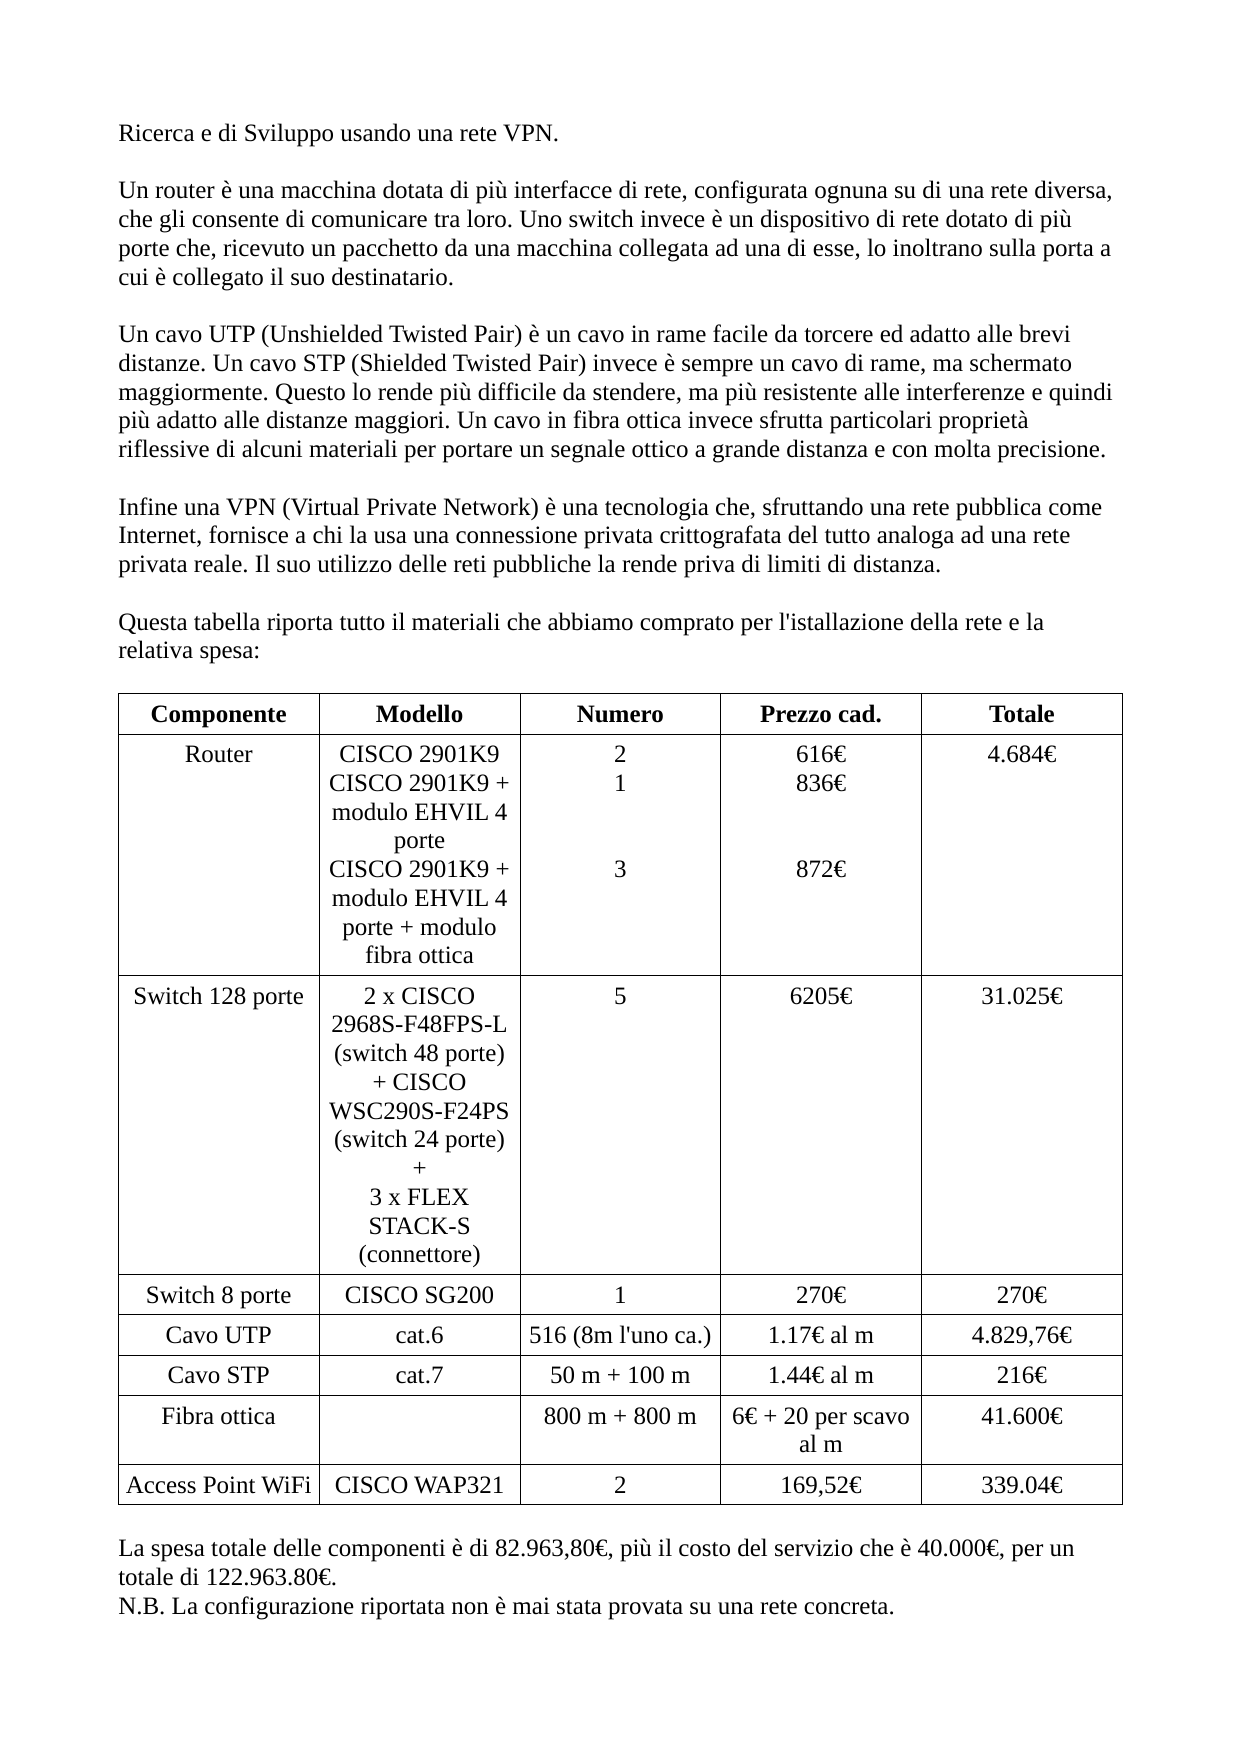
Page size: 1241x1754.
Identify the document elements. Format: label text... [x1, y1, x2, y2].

text Ricerca e di Sviluppo usando una rete VPN. [118, 118, 1122, 147]
table_cell 5 [521, 976, 720, 1274]
table_cell CISCO 2901K9 CISCO 2901K9 + modulo EHVIL 4 porte CISCO 2901K9 + modulo EHVIL 4 porte + modulo fibra ottica [320, 735, 520, 975]
table_cell cat.7 [320, 1356, 520, 1395]
table_cell 616€ 836€ 872€ [721, 735, 921, 975]
text Un router è una macchina dotata di più interfacce di rete, configurata ognuna su di una rete diversa, che gli consente di comunicare tra loro. Uno switch invece è un dispositivo di rete dotato di più porte che, ricevuto un pacchetto da una macchina collegata ad una di esse, lo inoltrano sulla porta a cui è collegato il suo destinatario. [118, 176, 1122, 291]
table_header Prezzo cad. [721, 694, 921, 733]
table_cell 2 [521, 1465, 720, 1504]
table_cell CISCO SG200 [320, 1275, 520, 1314]
table_cell 2 x CISCO 2968S-F48FPS-L (switch 48 porte) + CISCO WSC290S-F24PS (switch 24 porte) + 3 x FLEX STACK-S (connettore) [320, 976, 520, 1274]
table_cell Router [119, 735, 319, 975]
table_cell [320, 1396, 520, 1464]
table_cell Cavo UTP [119, 1315, 319, 1355]
text N.B. La configurazione riportata non è mai stata provata su una rete concreta. [118, 1591, 1122, 1619]
table_cell Switch 128 porte [119, 976, 319, 1274]
text La spesa totale delle componenti è di 82.963,80€, più il costo del servizio che è 40.000€, per un totale di 122.963.80€. [118, 1533, 1122, 1591]
table_cell 41.600€ [922, 1396, 1122, 1464]
table_cell 31.025€ [922, 976, 1122, 1274]
table_cell CISCO WAP321 [320, 1465, 520, 1504]
table_cell cat.6 [320, 1315, 520, 1355]
table_cell 2 1 3 [521, 735, 720, 975]
table_cell Cavo STP [119, 1356, 319, 1395]
table_cell 270€ [721, 1275, 921, 1314]
table_cell 1.44€ al m [721, 1356, 921, 1395]
table_cell 50 m + 100 m [521, 1356, 720, 1395]
table_cell 800 m + 800 m [521, 1396, 720, 1464]
table_cell Access Point WiFi [119, 1465, 319, 1504]
table_cell Fibra ottica [119, 1396, 319, 1464]
table_header Totale [922, 694, 1122, 733]
table_header Componente [119, 694, 319, 733]
text Questa tabella riporta tutto il materiali che abbiamo comprato per l'istallazione della rete e la relativa spesa: [118, 607, 1122, 664]
table_cell 1.17€ al m [721, 1315, 921, 1355]
table_cell 1 [521, 1275, 720, 1314]
table_cell 169,52€ [721, 1465, 921, 1504]
table_cell Switch 8 porte [119, 1275, 319, 1314]
table_cell 4.684€ [922, 735, 1122, 975]
table_cell 6205€ [721, 976, 921, 1274]
table_cell 516 (8m l'uno ca.) [521, 1315, 720, 1355]
table_header Modello [320, 694, 520, 733]
text Infine una VPN (Virtual Private Network) è una tecnologia che, sfruttando una rete pubblica come Internet, fornisce a chi la usa una connessione privata crittografata del tutto analoga ad una rete privata reale. Il suo utilizzo delle reti pubbliche la rende priva di limiti di distanza. [118, 492, 1122, 578]
table_cell 6€ + 20 per scavo al m [721, 1396, 921, 1464]
table_cell 216€ [922, 1356, 1122, 1395]
table_cell 339.04€ [922, 1465, 1122, 1504]
table_cell 270€ [922, 1275, 1122, 1314]
text Un cavo UTP (Unshielded Twisted Pair) è un cavo in rame facile da torcere ed adatto alle brevi distanze. Un cavo STP (Shielded Twisted Pair) invece è sempre un cavo di rame, ma schermato maggiormente. Questo lo rende più difficile da stendere, ma più resistente alle interferenze e quindi più adatto alle distanze maggiori. Un cavo in fibra ottica invece sfrutta particolari proprietà riflessive di alcuni materiali per portare un segnale ottico a grande distanza e con molta precisione. [118, 319, 1122, 463]
table_cell 4.829,76€ [922, 1315, 1122, 1355]
table_header Numero [521, 694, 720, 733]
